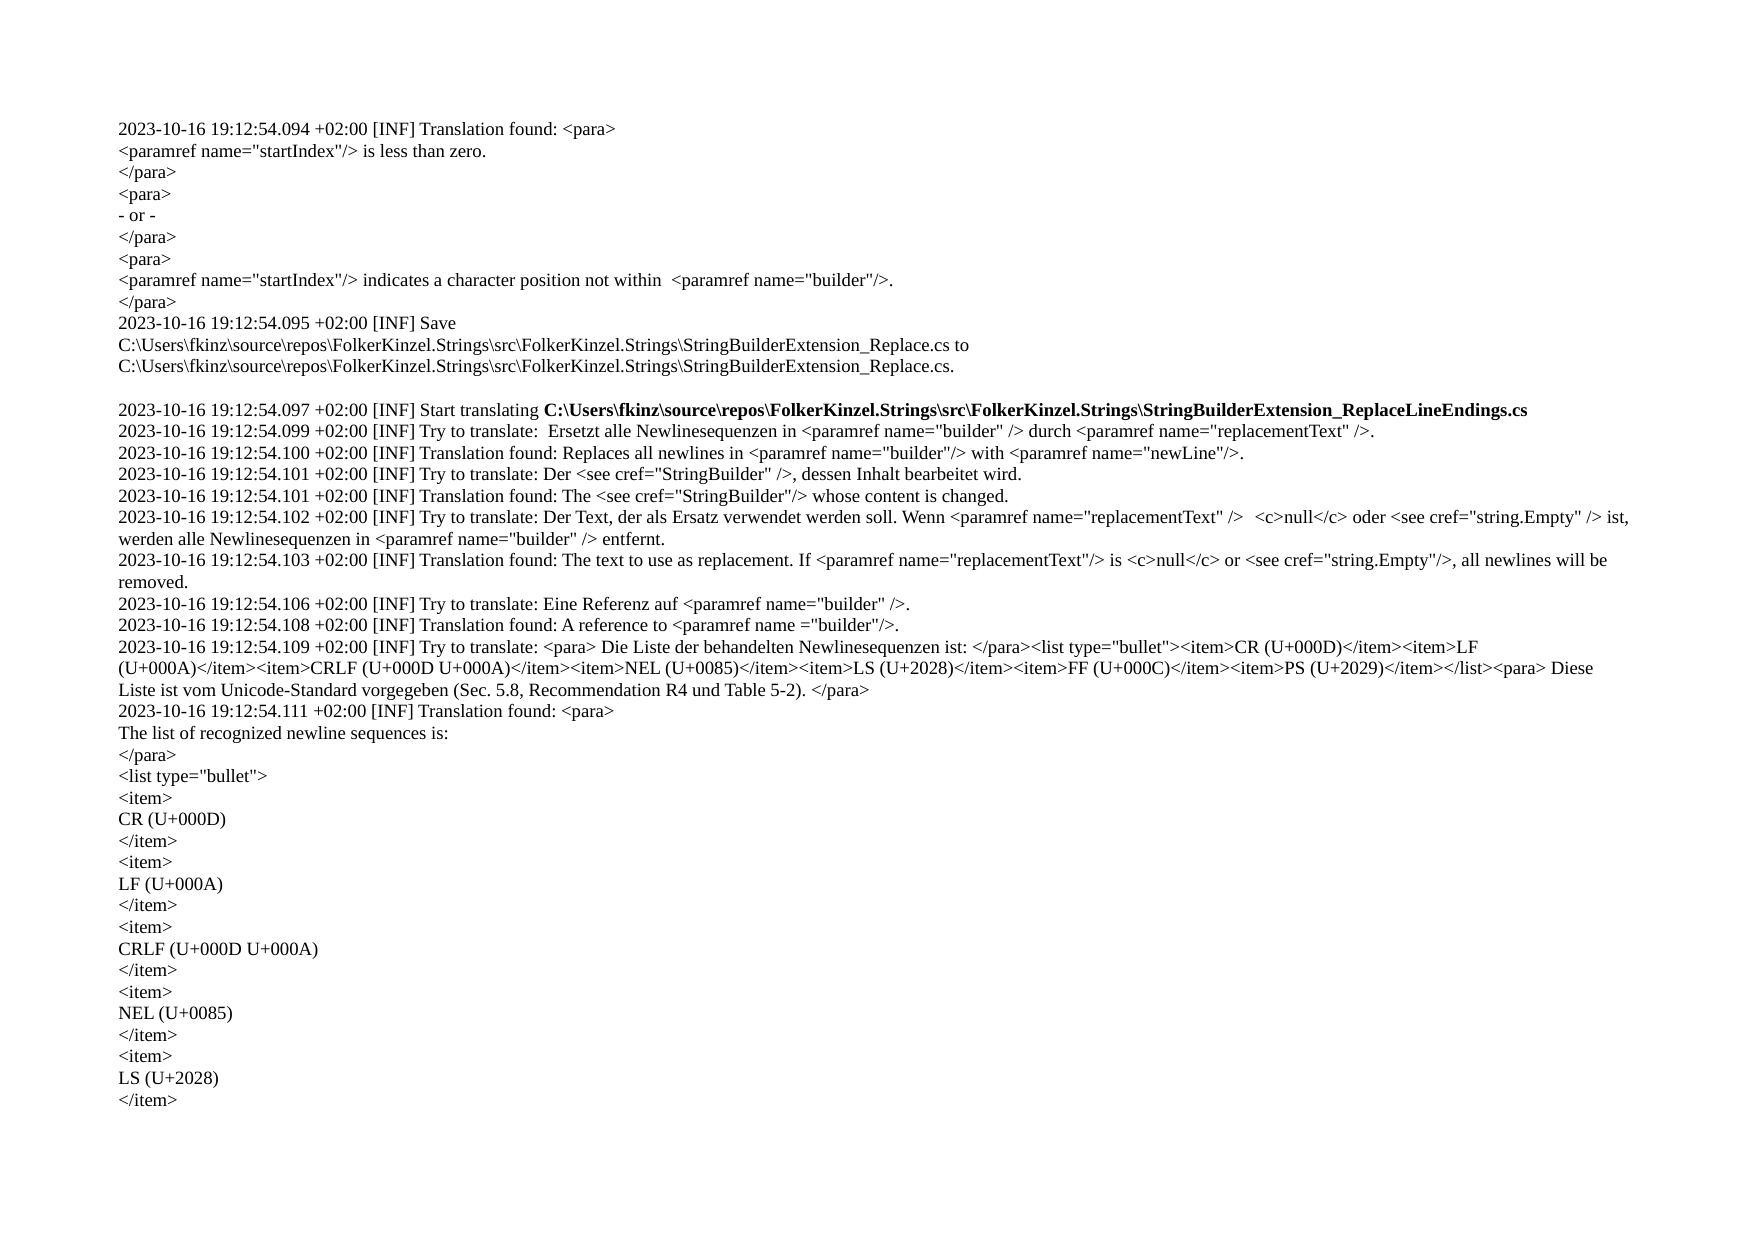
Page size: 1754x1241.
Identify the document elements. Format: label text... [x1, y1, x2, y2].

text 2023-10-16 19:12:54.106 +02:00 [INF] Try to translate: Eine Referenz auf <paramref name="builder" />. [118, 592, 1636, 614]
text 2023-10-16 19:12:54.100 +02:00 [INF] Translation found: Replaces all newlines in <paramref name="builder"/> with <paramref name="newLine"/>. [118, 442, 1636, 463]
text 2023-10-16 19:12:54.109 +02:00 [INF] Try to translate: <para> Die Liste der behandelten Newlinesequenzen ist: </para><list type="bullet"><item>CR (U+000D)</item><item>LF (U+000A)</item><item>CRLF (U+000D U+000A)</item><item>NEL (U+0085)</item><item>LS (U+2028)</item><item>FF (U+000C)</item><item>PS (U+2029)</item></list><para> Diese Liste ist vom Unicode-Standard vorgegeben (Sec. 5.8, Recommendation R4 und Table 5-2). </para> [118, 636, 1636, 700]
text 2023-10-16 19:12:54.101 +02:00 [INF] Try to translate: Der <see cref="StringBuilder" />, dessen Inhalt bearbeitet wird. [118, 463, 1636, 485]
text 2023-10-16 19:12:54.102 +02:00 [INF] Try to translate: Der Text, der als Ersatz verwendet werden soll. Wenn <paramref name="replacementText" /> <c>null</c> oder <see cref="string.Empty" /> ist, werden alle Newlinesequenzen in <paramref name="builder" /> entfernt. [118, 506, 1636, 549]
text 2023-10-16 19:12:54.099 +02:00 [INF] Try to translate: Ersetzt alle Newlinesequenzen in <paramref name="builder" /> durch <paramref name="replacementText" />. [118, 420, 1636, 442]
text 2023-10-16 19:12:54.111 +02:00 [INF] Translation found: <para> The list of recognized newline sequences is: </para> <list type="bullet"> <item> CR (U+000D) </item> <item> LF (U+000A) </item> <item> CRLF (U+000D U+000A) </item> <item> NEL (U+0085) </item> <item> LS (U+2028) </item> [118, 700, 1636, 1110]
text 2023-10-16 19:12:54.097 +02:00 [INF] Start translating C:\Users\fkinz\source\repos\FolkerKinzel.Strings\src\FolkerKinzel.Strings\StringBuilderExtension_ReplaceLineEndings.cs [118, 398, 1636, 420]
text 2023-10-16 19:12:54.094 +02:00 [INF] Translation found: <para> <paramref name="startIndex"/> is less than zero. </para> <para> - or - </para> <para> <paramref name="startIndex"/> indicates a character position not within <paramref name="builder"/>. </para> [118, 118, 1636, 312]
text 2023-10-16 19:12:54.101 +02:00 [INF] Translation found: The <see cref="StringBuilder"/> whose content is changed. [118, 485, 1636, 506]
text 2023-10-16 19:12:54.108 +02:00 [INF] Translation found: A reference to <paramref name ="builder"/>. [118, 614, 1636, 636]
text 2023-10-16 19:12:54.103 +02:00 [INF] Translation found: The text to use as replacement. If <paramref name="replacementText"/> is <c>null</c> or <see cref="string.Empty"/>, all newlines will be removed. [118, 549, 1636, 592]
text 2023-10-16 19:12:54.095 +02:00 [INF] Save C:\Users\fkinz\source\repos\FolkerKinzel.Strings\src\FolkerKinzel.Strings\StringBuilderExtension_Replace.cs to C:\Users\fkinz\source\repos\FolkerKinzel.Strings\src\FolkerKinzel.Strings\StringBuilderExtension_Replace.cs. [118, 312, 1636, 377]
